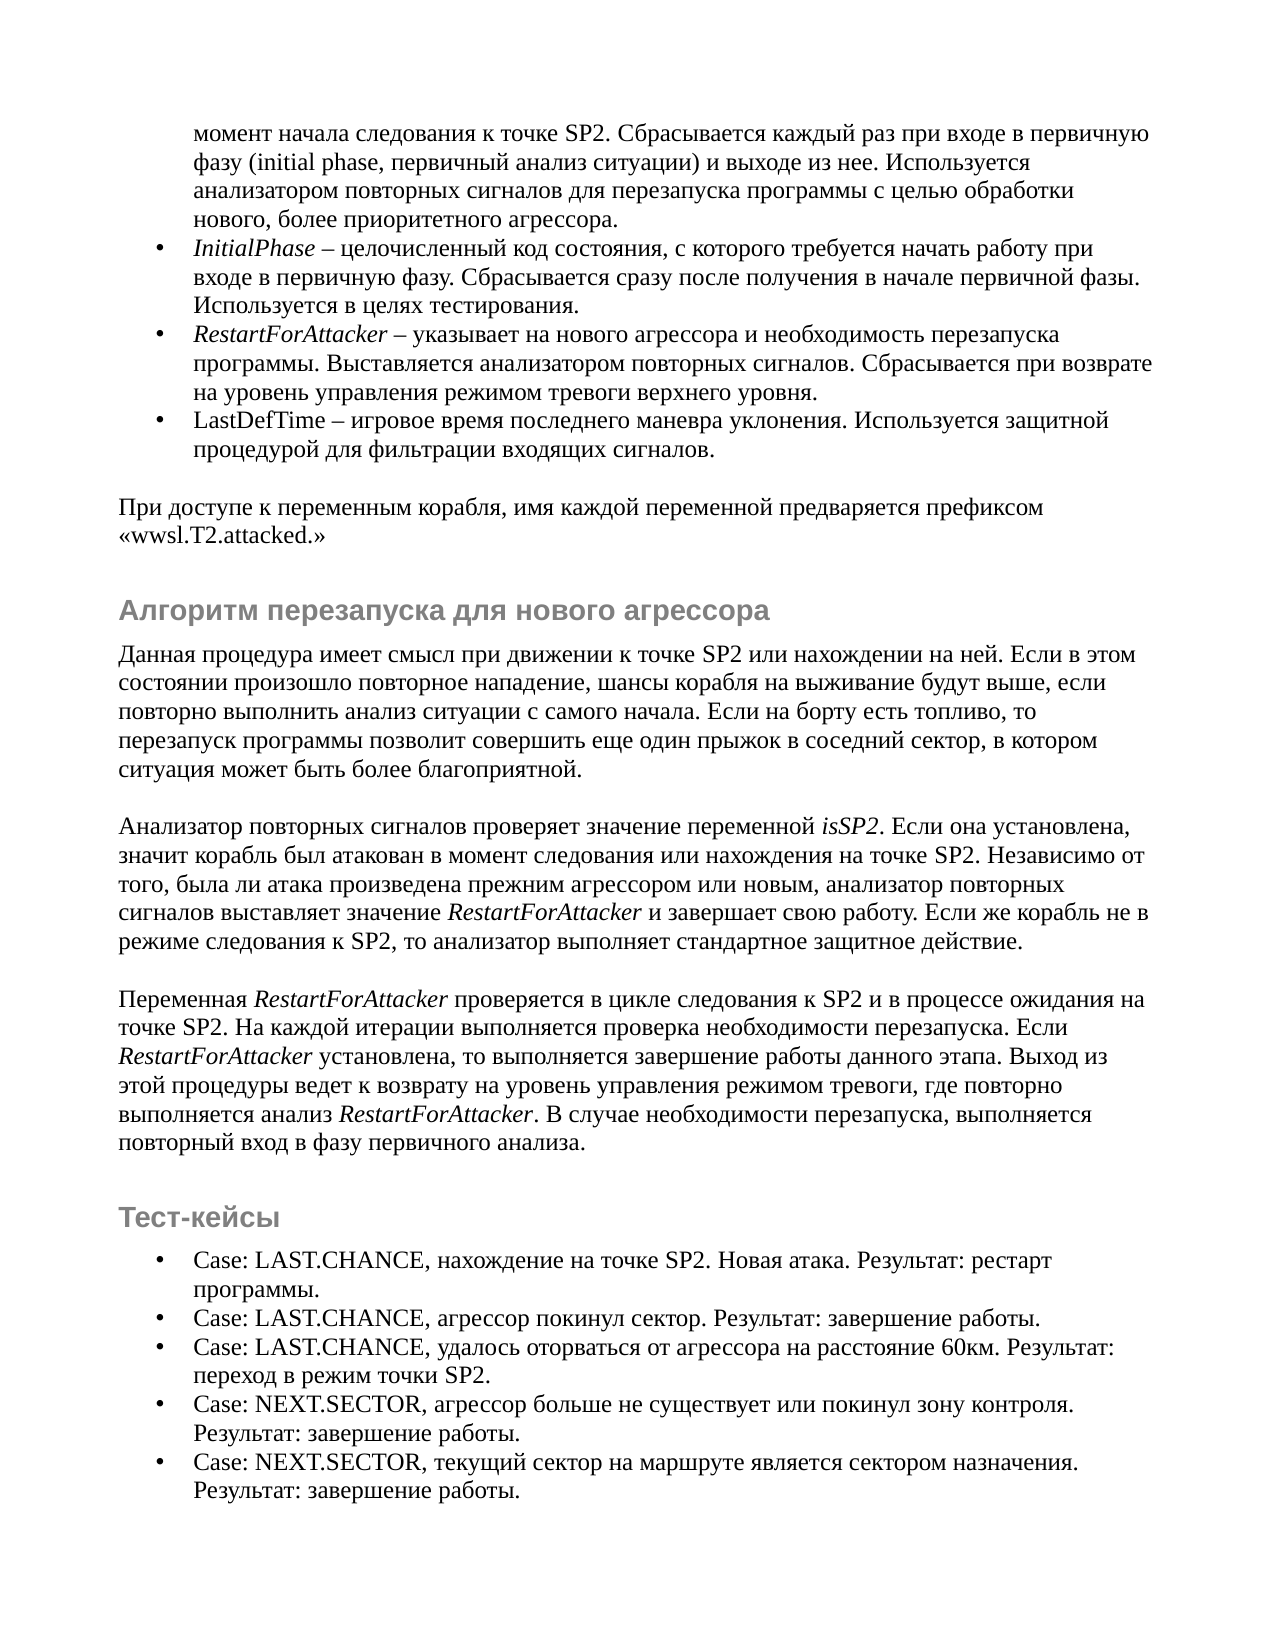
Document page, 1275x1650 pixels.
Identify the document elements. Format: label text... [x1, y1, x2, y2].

text Данная процедура имеет смысл при движении к точке SP2 или нахождении на ней. Если в этом состоянии произошло повторное нападение, шансы корабля на выживание будут выше, если повторно выполнить анализ ситуации с самого начала. Если на борту есть топливо, то перезапуск программы позволит совершить еще один прыжок в соседний сектор, в котором ситуация может быть более благоприятной. [118, 639, 1157, 782]
subtitle Тест-кейсы [118, 1199, 1157, 1233]
text Анализатор повторных сигналов проверяет значение переменной isSP2. Если она установлена, значит корабль был атакован в момент следования или нахождения на точке SP2. Независимо от того, была ли атака произведена прежним агрессором или новым, анализатор повторных сигналов выставляет значение RestartForAttacker и завершает свою работу. Если же корабль не в режиме следования к SP2, то анализатор выполняет стандартное защитное действие. [118, 811, 1157, 955]
list момент начала следования к точке SP2. Сбрасывается каждый раз при входе в первичную фазу (initial phase, первичный анализ ситуации) и выходе из нее. Используется анализатором повторных сигналов для перезапуска программы с целью обработки нового, более приоритетного агрессора. [156, 118, 1157, 233]
list InitialPhase – целочисленный код состояния, с которого требуется начать работу при входе в первичную фазу. Сбрасывается сразу после получения в начале первичной фазы. Используется в целях тестирования. [156, 233, 1157, 319]
subtitle Алгоритм перезапуска для нового агрессора [118, 593, 1157, 626]
list LastDefTime – игровое время последнего маневра уклонения. Используется защитной процедурой для фильтрации входящих сигналов. [156, 406, 1157, 463]
list RestartForAttacker – указывает на нового агрессора и необходимость перезапуска программы. Выставляется анализатором повторных сигналов. Сбрасывается при возврате на уровень управления режимом тревоги верхнего уровня. [156, 319, 1157, 406]
text Переменная RestartForAttacker проверяется в цикле следования к SP2 и в процессе ожидания на точке SP2. На каждой итерации выполняется проверка необходимости перезапуска. Если RestartForAttacker установлена, то выполняется завершение работы данного этапа. Выход из этой процедуры ведет к возврату на уровень управления режимом тревоги, где повторно выполняется анализ RestartForAttacker. В случае необходимости перезапуска, выполняется повторный вход в фазу первичного анализа. [118, 984, 1157, 1156]
list Case: NEXT.SECTOR, текущий сектор на маршруте является сектором назначения. Результат: завершение работы. [156, 1447, 1157, 1504]
list Case: NEXT.SECTOR, агрессор больше не существует или покинул зону контроля. Результат: завершение работы. [156, 1389, 1157, 1447]
list Case: LAST.CHANCE, удалось оторваться от агрессора на расстояние 60км. Результат: переход в режим точки SP2. [156, 1332, 1157, 1389]
list Case: LAST.CHANCE, агрессор покинул сектор. Результат: завершение работы. [156, 1303, 1157, 1332]
list Case: LAST.CHANCE, нахождение на точке SP2. Новая атака. Результат: рестарт программы. [156, 1246, 1157, 1303]
text При доступе к переменным корабля, имя каждой переменной предваряется префиксом «wwsl.T2.attacked.» [118, 492, 1157, 549]
